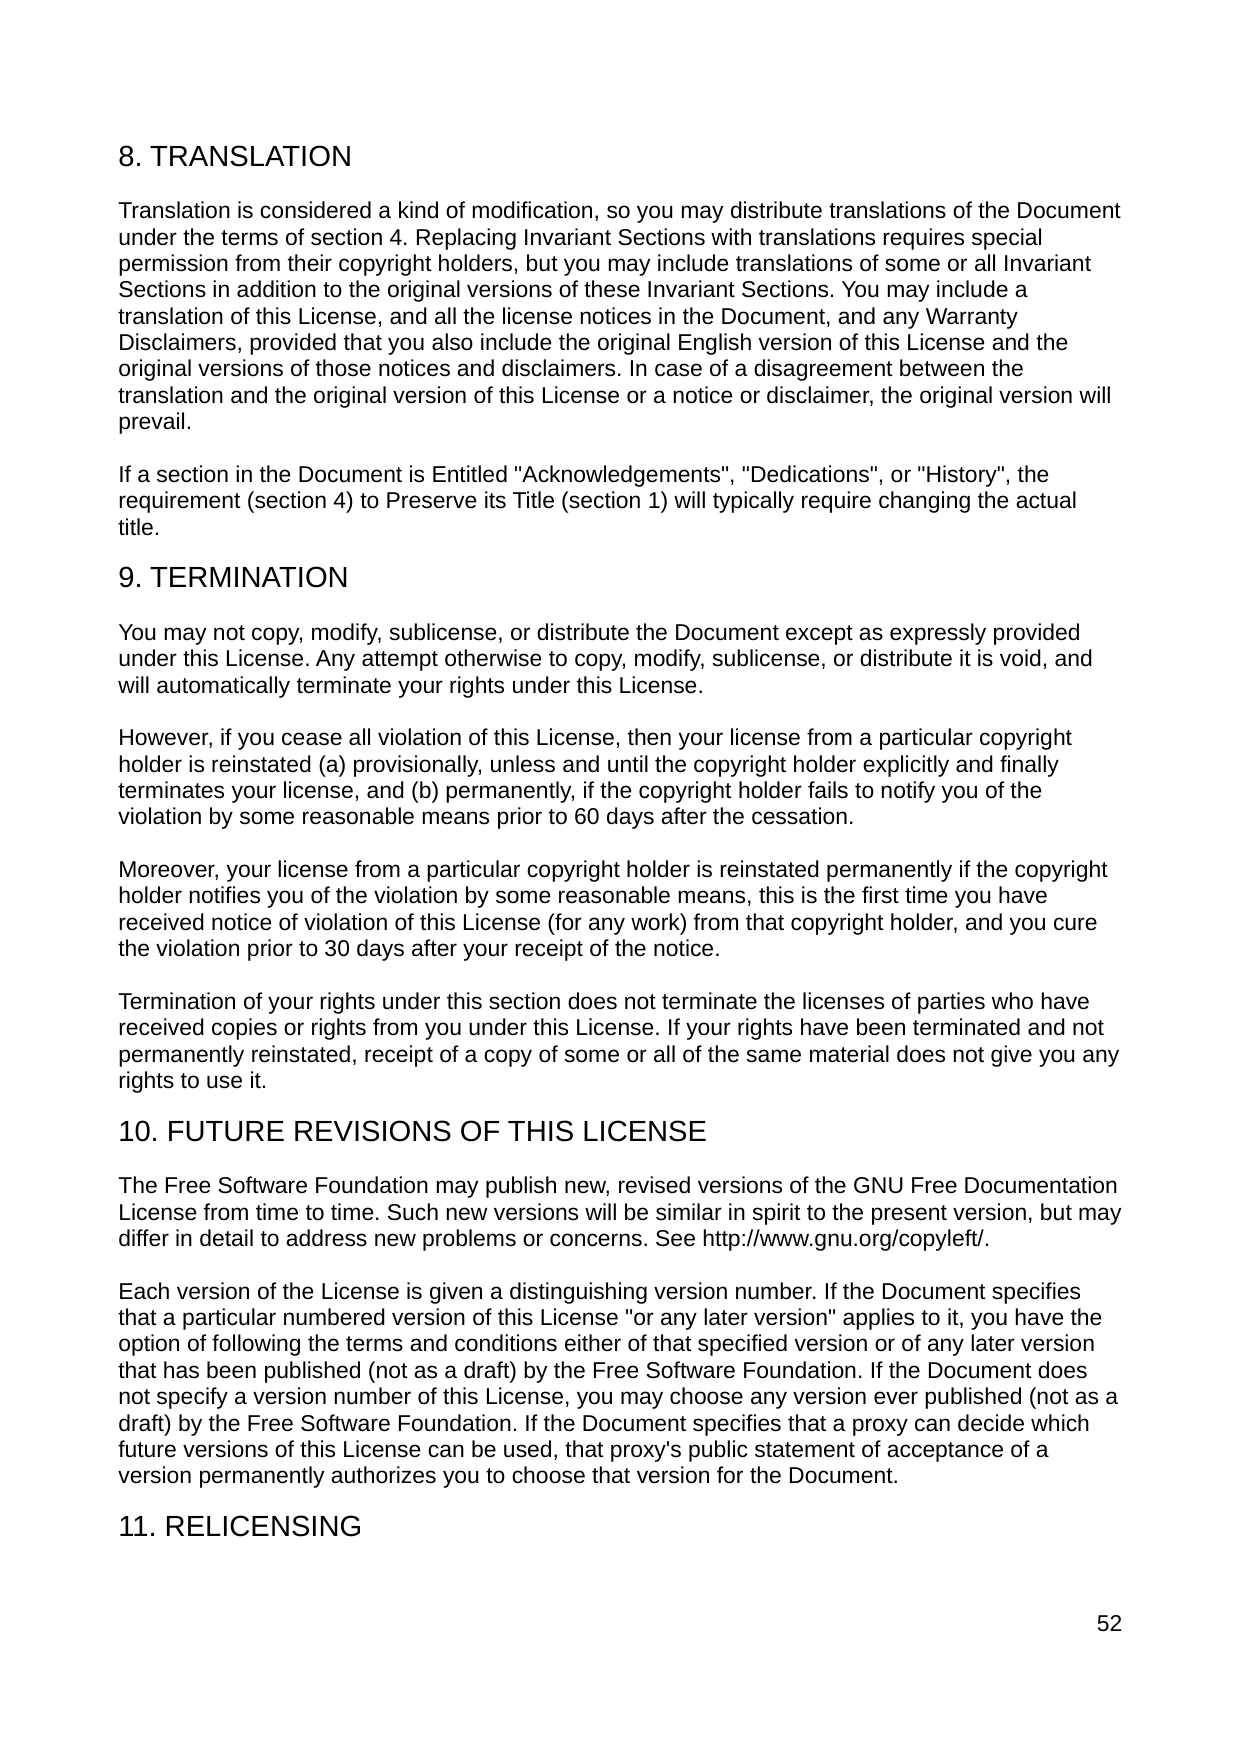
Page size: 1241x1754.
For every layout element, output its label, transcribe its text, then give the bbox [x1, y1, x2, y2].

text Each version of the License is given a distinguishing version number. If the Document specifies that a particular numbered version of this License "or any later version" applies to it, you have the option of following the terms and conditions either of that specified version or of any later version that has been published (not as a draft) by the Free Software Foundation. If the Document does not specify a version number of this License, you may choose any version ever published (not as a draft) by the Free Software Foundation. If the Document specifies that a proxy can decide which future versions of this License can be used, that proxy's public statement of acceptance of a version permanently authorizes you to choose that version for the Document. [118, 1263, 1122, 1488]
text Moreover, your license from a particular copyright holder is reinstated permanently if the copyright holder notifies you of the violation by some reasonable means, this is the first time you have received notice of violation of this License (for any work) from that copyright holder, and you cure the violation prior to 30 days after your receipt of the notice. [118, 841, 1122, 961]
text 8. TRANSLATION [118, 118, 1122, 172]
text Translation is considered a kind of modification, so you may distribute translations of the Document under the terms of section 4. Replacing Invariant Sections with translations requires special permission from their copyright holders, but you may include translations of some or all Invariant Sections in addition to the original versions of these Invariant Sections. You may include a translation of this License, and all the license notices in the Document, and any Warranty Disclaimers, provided that you also include the original English version of this License and the original versions of those notices and disclaimers. In case of a disagreement between the translation and the original version of this License or a notice or disclaimer, the original version will prevail. [118, 184, 1122, 434]
text However, if you cease all violation of this License, then your license from a particular copyright holder is reinstated (a) provisionally, unless and until the copyright holder explicitly and finally terminates your license, and (b) permanently, if the copyright holder fails to notify you of the violation by some reasonable means prior to 60 days after the cessation. [118, 710, 1122, 830]
text The Free Software Foundation may publish new, revised versions of the GNU Free Documentation License from time to time. Such new versions will be similar in spirit to the present version, but may differ in detail to address new problems or concerns. See http://www.gnu.org/copyleft/. [118, 1159, 1122, 1251]
text You may not copy, modify, sublicense, or distribute the Document except as expressly provided under this License. Any attempt otherwise to copy, modify, sublicense, or distribute it is void, and will automatically terminate your rights under this License. [118, 606, 1122, 698]
text Termination of your rights under this section does not terminate the licenses of parties who have received copies or rights from you under this License. If your rights have been terminated and not permanently reinstated, receipt of a copy of some or all of the same material does not give you any rights to use it. [118, 973, 1122, 1093]
text 10. FUTURE REVISIONS OF THIS LICENSE [118, 1105, 1122, 1147]
text 11. RELICENSING [118, 1500, 1122, 1542]
text If a section in the Document is Entitled "Acknowledgements", "Dedications", or "History", the requirement (section 4) to Preserve its Title (section 1) will typically require changing the actual title. [118, 446, 1122, 540]
text 9. TERMINATION [118, 552, 1122, 594]
